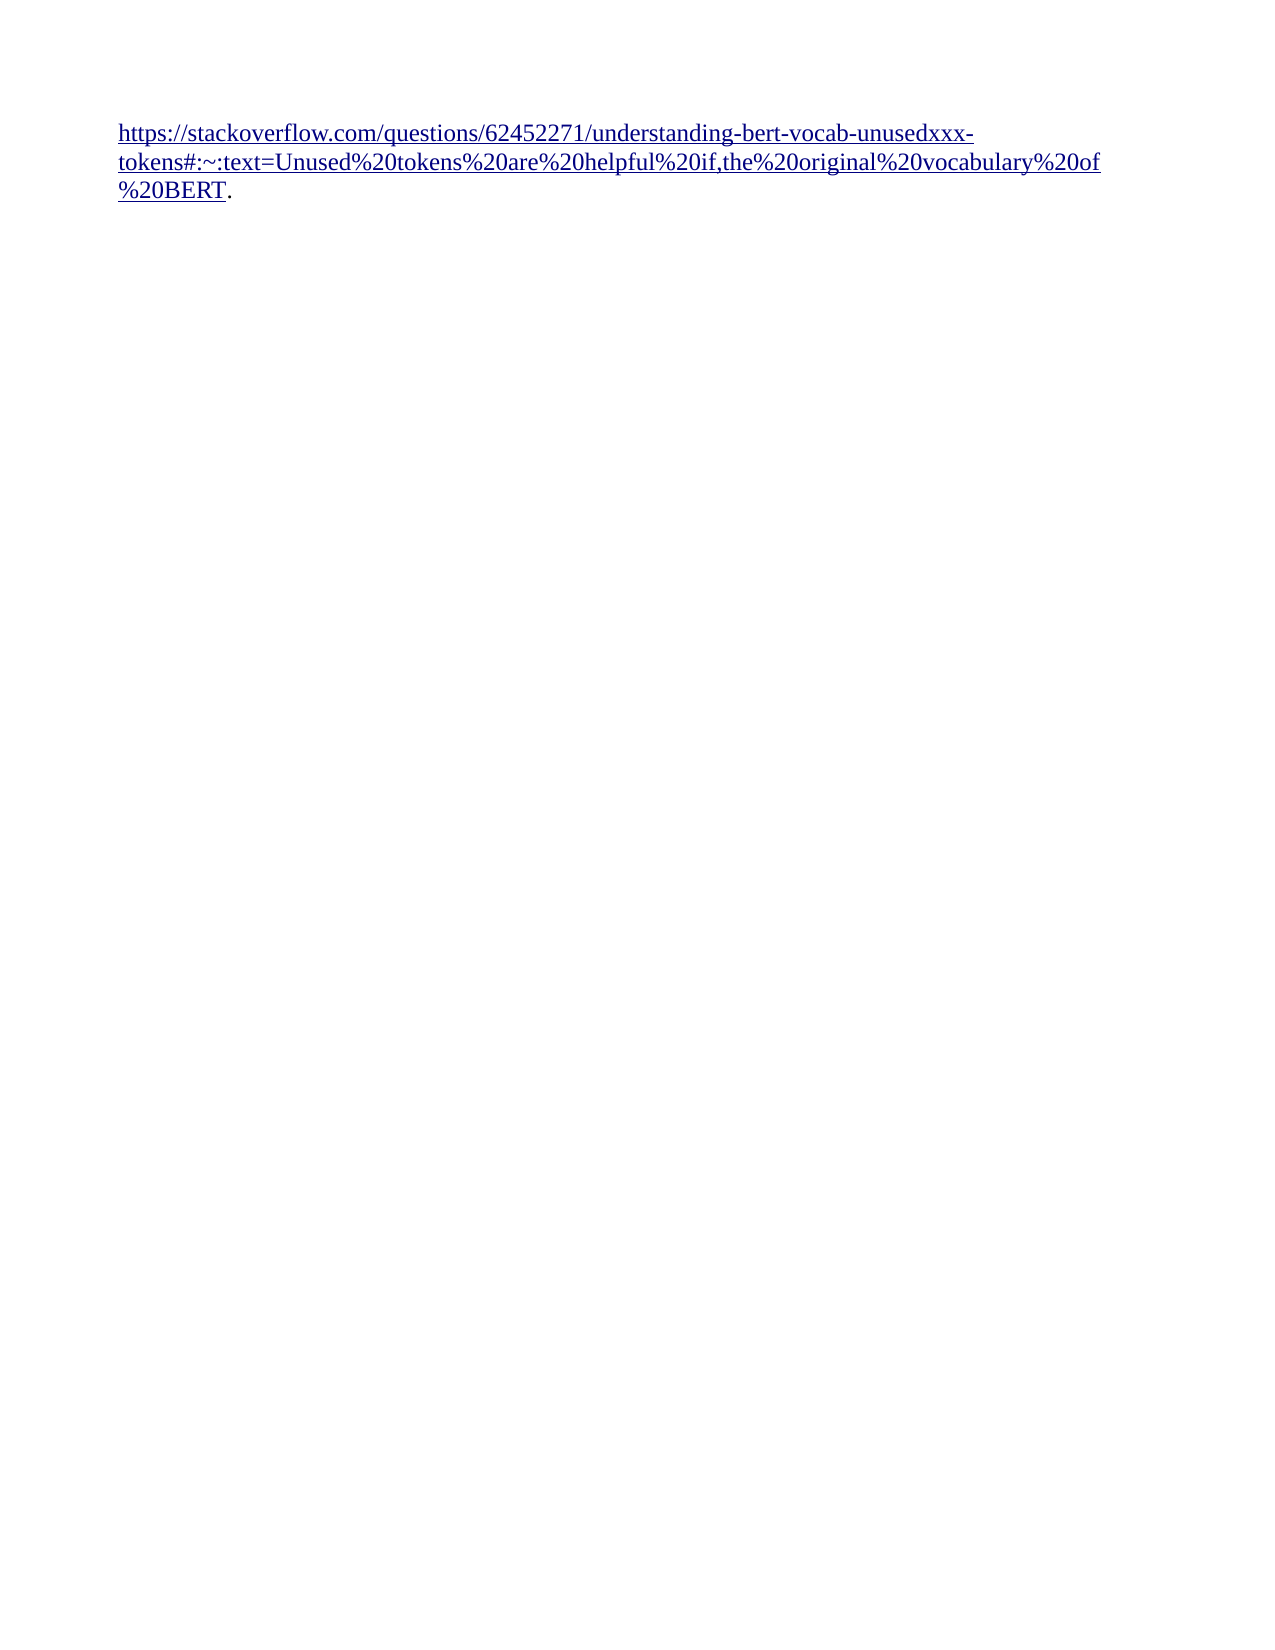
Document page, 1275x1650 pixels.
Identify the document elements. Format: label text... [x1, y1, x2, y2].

text https://stackoverflow.com/questions/62452271/understanding-bert-vocab-unusedxxx-tokens#:~:text=Unused%20tokens%20are%20helpful%20if,the%20original%20vocabulary%20of%20BERT. [118, 118, 1157, 204]
